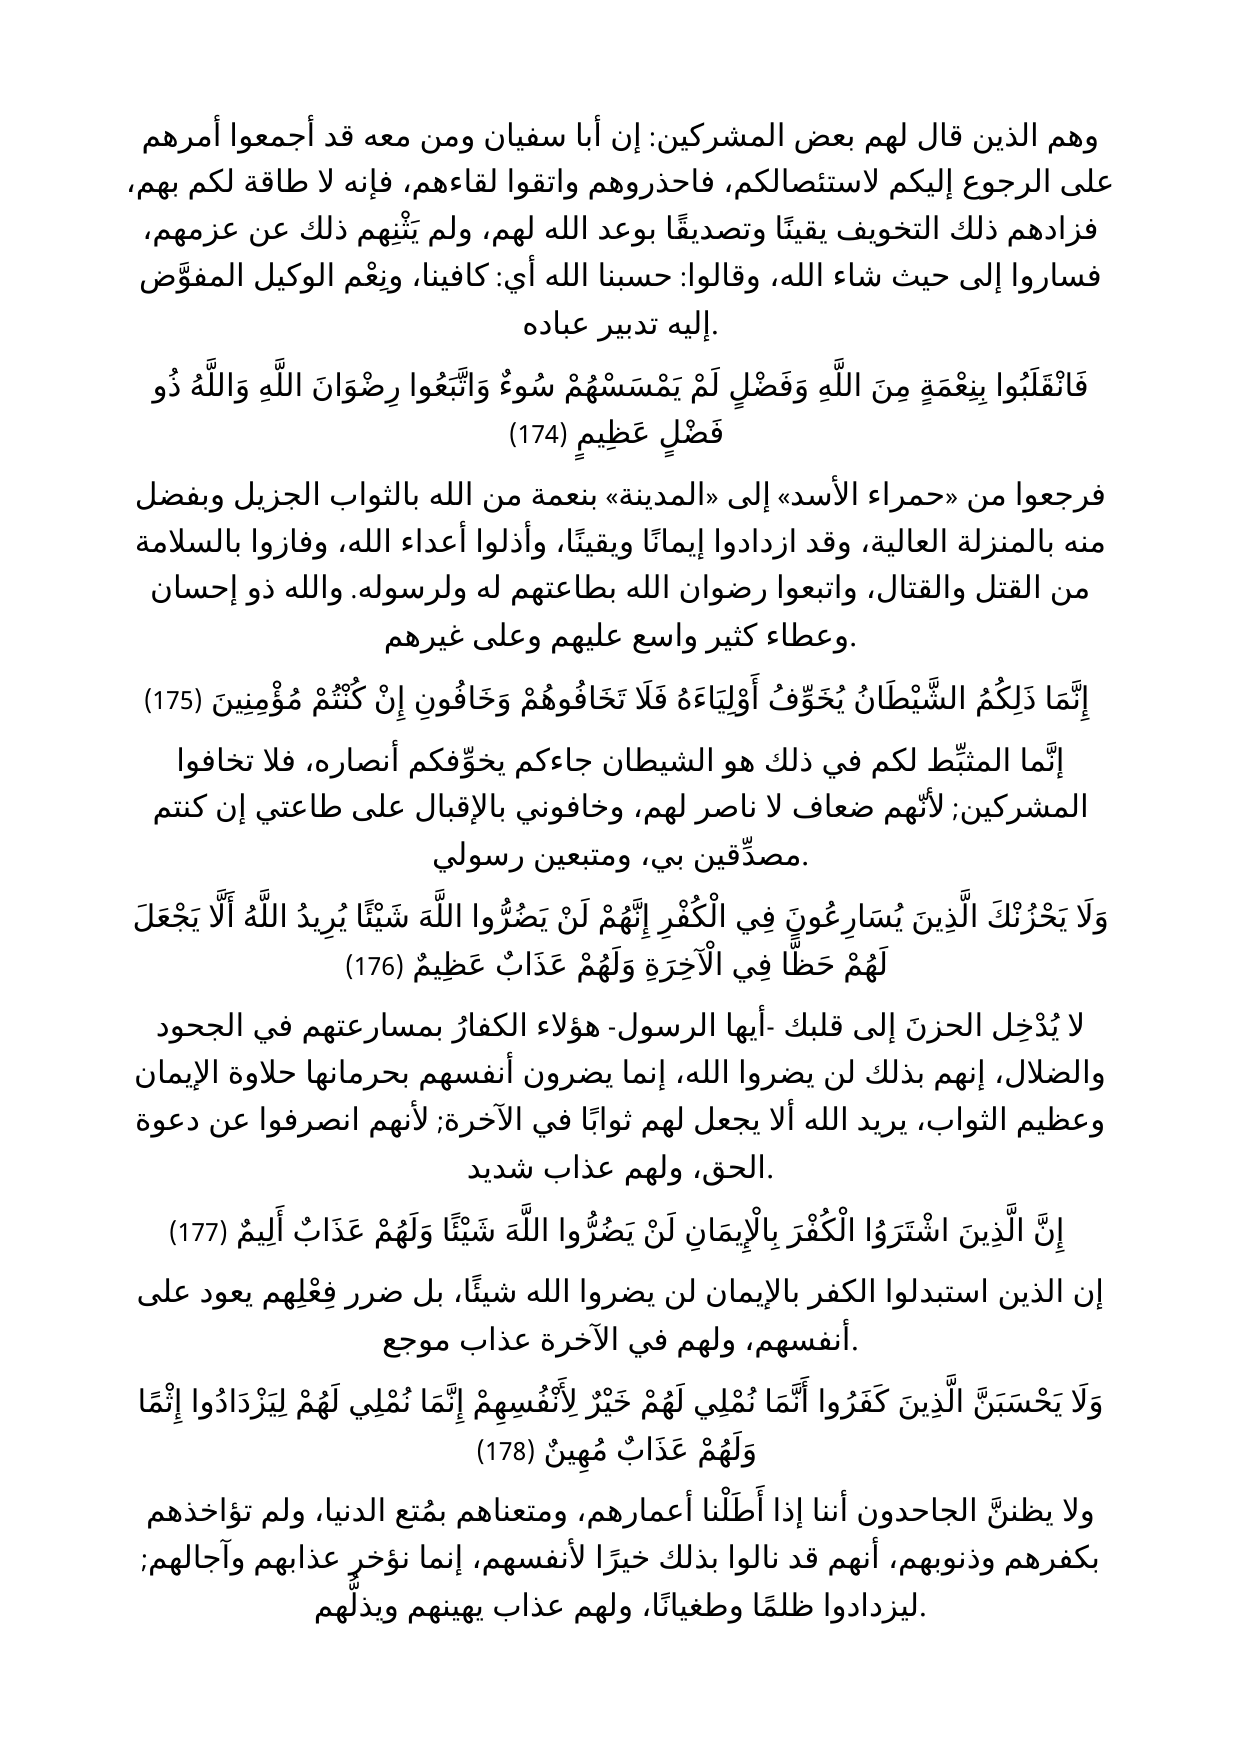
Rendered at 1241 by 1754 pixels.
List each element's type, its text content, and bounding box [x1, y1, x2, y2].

text إنَّما المثبِّط لكم في ذلك هو الشيطان جاءكم يخوِّفكم أنصاره، فلا تخافوا المشركين; لأنّهم ضعاف لا ناصر لهم، وخافوني بالإقبال على طاعتي إن كنتم مصدِّقين بي، ومتبعين رسولي. [118, 743, 1122, 878]
text وَلَا يَحْسَبَنَّ الَّذِينَ كَفَرُوا أَنَّمَا نُمْلِي لَهُمْ خَيْرٌ لِأَنْفُسِهِمْ إِنَّمَا نُمْلِي لَهُمْ لِيَزْدَادُوا إِثْمًا وَلَهُمْ عَذَابٌ مُهِينٌ (178) [118, 1384, 1122, 1473]
text فَانْقَلَبُوا بِنِعْمَةٍ مِنَ اللَّهِ وَفَضْلٍ لَمْ يَمْسَسْهُمْ سُوءٌ وَاتَّبَعُوا رِضْوَانَ اللَّهِ وَاللَّهُ ذُو فَضْلٍ عَظِيمٍ (174) [118, 368, 1122, 457]
text فرجعوا من «حمراء الأسد» إلى «المدينة» بنعمة من الله بالثواب الجزيل وبفضل منه بالمنزلة العالية، وقد ازدادوا إيمانًا ويقينًا، وأذلوا أعداء الله، وفازوا بالسلامة من القتل والقتال، واتبعوا رضوان الله بطاعتهم له ولرسوله. والله ذو إحسان وعطاء كثير واسع عليهم وعلى غيرهم. [118, 477, 1122, 659]
text إِنَّمَا ذَلِكُمُ الشَّيْطَانُ يُخَوِّفُ أَوْلِيَاءَهُ فَلَا تَخَافُوهُمْ وَخَافُونِ إِنْ كُنْتُمْ مُؤْمِنِينَ (175) [118, 680, 1122, 722]
text ولا يظننَّ الجاحدون أننا إذا أَطَلْنا أعمارهم، ومتعناهم بمُتع الدنيا، ولم تؤاخذهم بكفرهم وذنوبهم، أنهم قد نالوا بذلك خيرًا لأنفسهم، إنما نؤخر عذابهم وآجالهم; ليزدادوا ظلمًا وطغيانًا، ولهم عذاب يهينهم ويذلُّهم. [118, 1493, 1122, 1629]
text إِنَّ الَّذِينَ اشْتَرَوُا الْكُفْرَ بِالْإِيمَانِ لَنْ يَضُرُّوا اللَّهَ شَيْئًا وَلَهُمْ عَذَابٌ أَلِيمٌ (177) [118, 1212, 1122, 1254]
text وهم الذين قال لهم بعض المشركين: إن أبا سفيان ومن معه قد أجمعوا أمرهم على الرجوع إليكم لاستئصالكم، فاحذروهم واتقوا لقاءهم، فإنه لا طاقة لكم بهم، فزادهم ذلك التخويف يقينًا وتصديقًا بوعد الله لهم، ولم يَثْنِهم ذلك عن عزمهم، فساروا إلى حيث شاء الله، وقالوا: حسبنا الله أي: كافينا، ونِعْم الوكيل المفوَّض إليه تدبير عباده. [118, 118, 1122, 347]
text لا يُدْخِل الحزنَ إلى قلبك -أيها الرسول- هؤلاء الكفارُ بمسارعتهم في الجحود والضلال، إنهم بذلك لن يضروا الله، إنما يضرون أنفسهم بحرمانها حلاوة الإيمان وعظيم الثواب، يريد الله ألا يجعل لهم ثوابًا في الآخرة; لأنهم انصرفوا عن دعوة الحق، ولهم عذاب شديد. [118, 1009, 1122, 1191]
text وَلَا يَحْزُنْكَ الَّذِينَ يُسَارِعُونَ فِي الْكُفْرِ إِنَّهُمْ لَنْ يَضُرُّوا اللَّهَ شَيْئًا يُرِيدُ اللَّهُ أَلَّا يَجْعَلَ لَهُمْ حَظًّا فِي الْآخِرَةِ وَلَهُمْ عَذَابٌ عَظِيمٌ (176) [118, 899, 1122, 988]
text إن الذين استبدلوا الكفر بالإيمان لن يضروا الله شيئًا، بل ضرر فِعْلِهم يعود على أنفسهم، ولهم في الآخرة عذاب موجع. [118, 1274, 1122, 1363]
